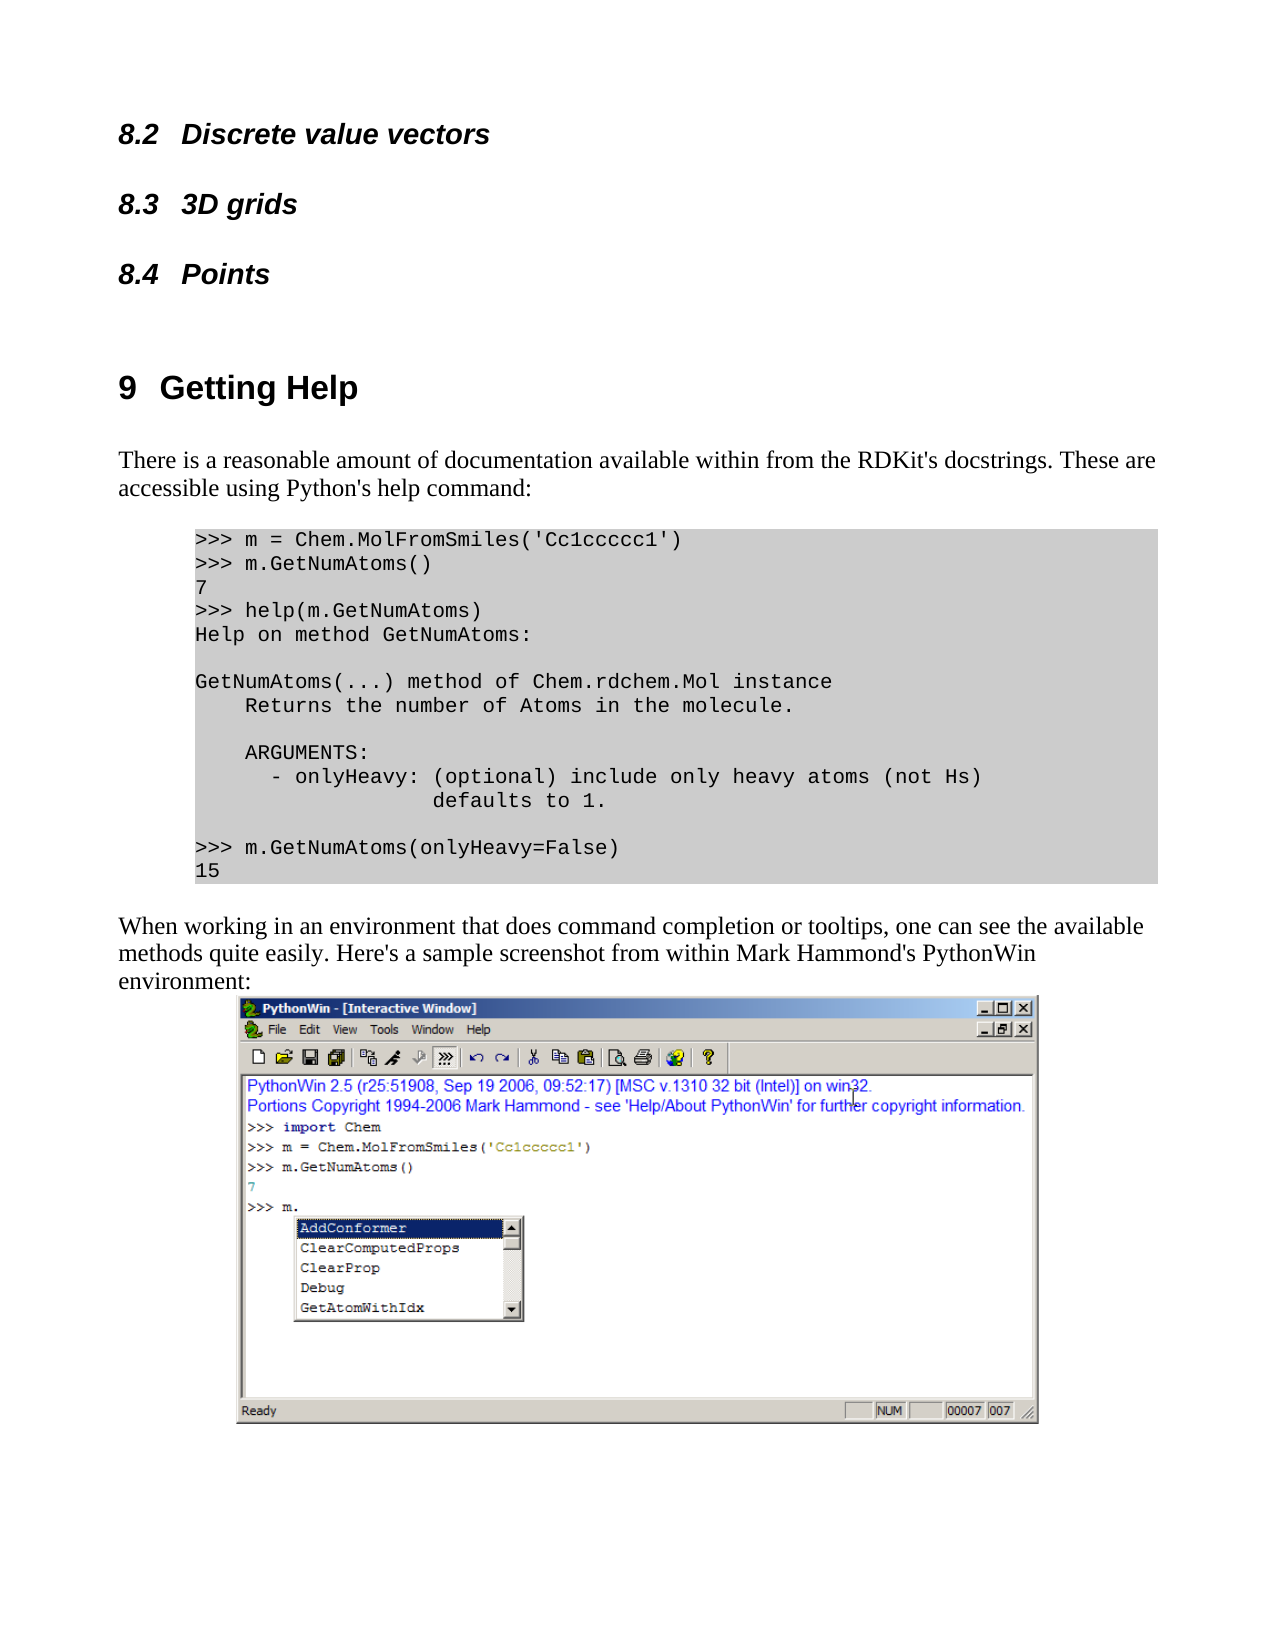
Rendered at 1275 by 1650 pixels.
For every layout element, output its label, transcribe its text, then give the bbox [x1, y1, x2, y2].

subtitle Getting Help [118, 369, 1157, 406]
subtitle Discrete value vectors [118, 118, 1157, 151]
subtitle 3D grids [118, 188, 1157, 221]
subtitle Points [118, 258, 1157, 291]
text When working in an environment that does command completion or tooltips, one can see the available methods quite easily. Here's a sample screenshot from within Mark Hammond's PythonWin environment: [118, 912, 1157, 995]
text >>> m = Chem.MolFromSmiles('Cc1ccccc1') >>> m.GetNumAtoms() 7 >>> help(m.GetNumAtoms) Help on method GetNumAtoms: GetNumAtoms(...) method of Chem.rdchem.Mol instance Returns the number of Atoms in the molecule. ARGUMENTS: - onlyHeavy: (optional) include only heavy atoms (not Hs) defaults to 1. >>> m.GetNumAtoms(onlyHeavy=False) 15 [195, 529, 1158, 884]
text There is a reasonable amount of documentation available within from the RDKit's docstrings. These are accessible using Python's help command: [118, 446, 1157, 502]
picture [236, 995, 1039, 1424]
